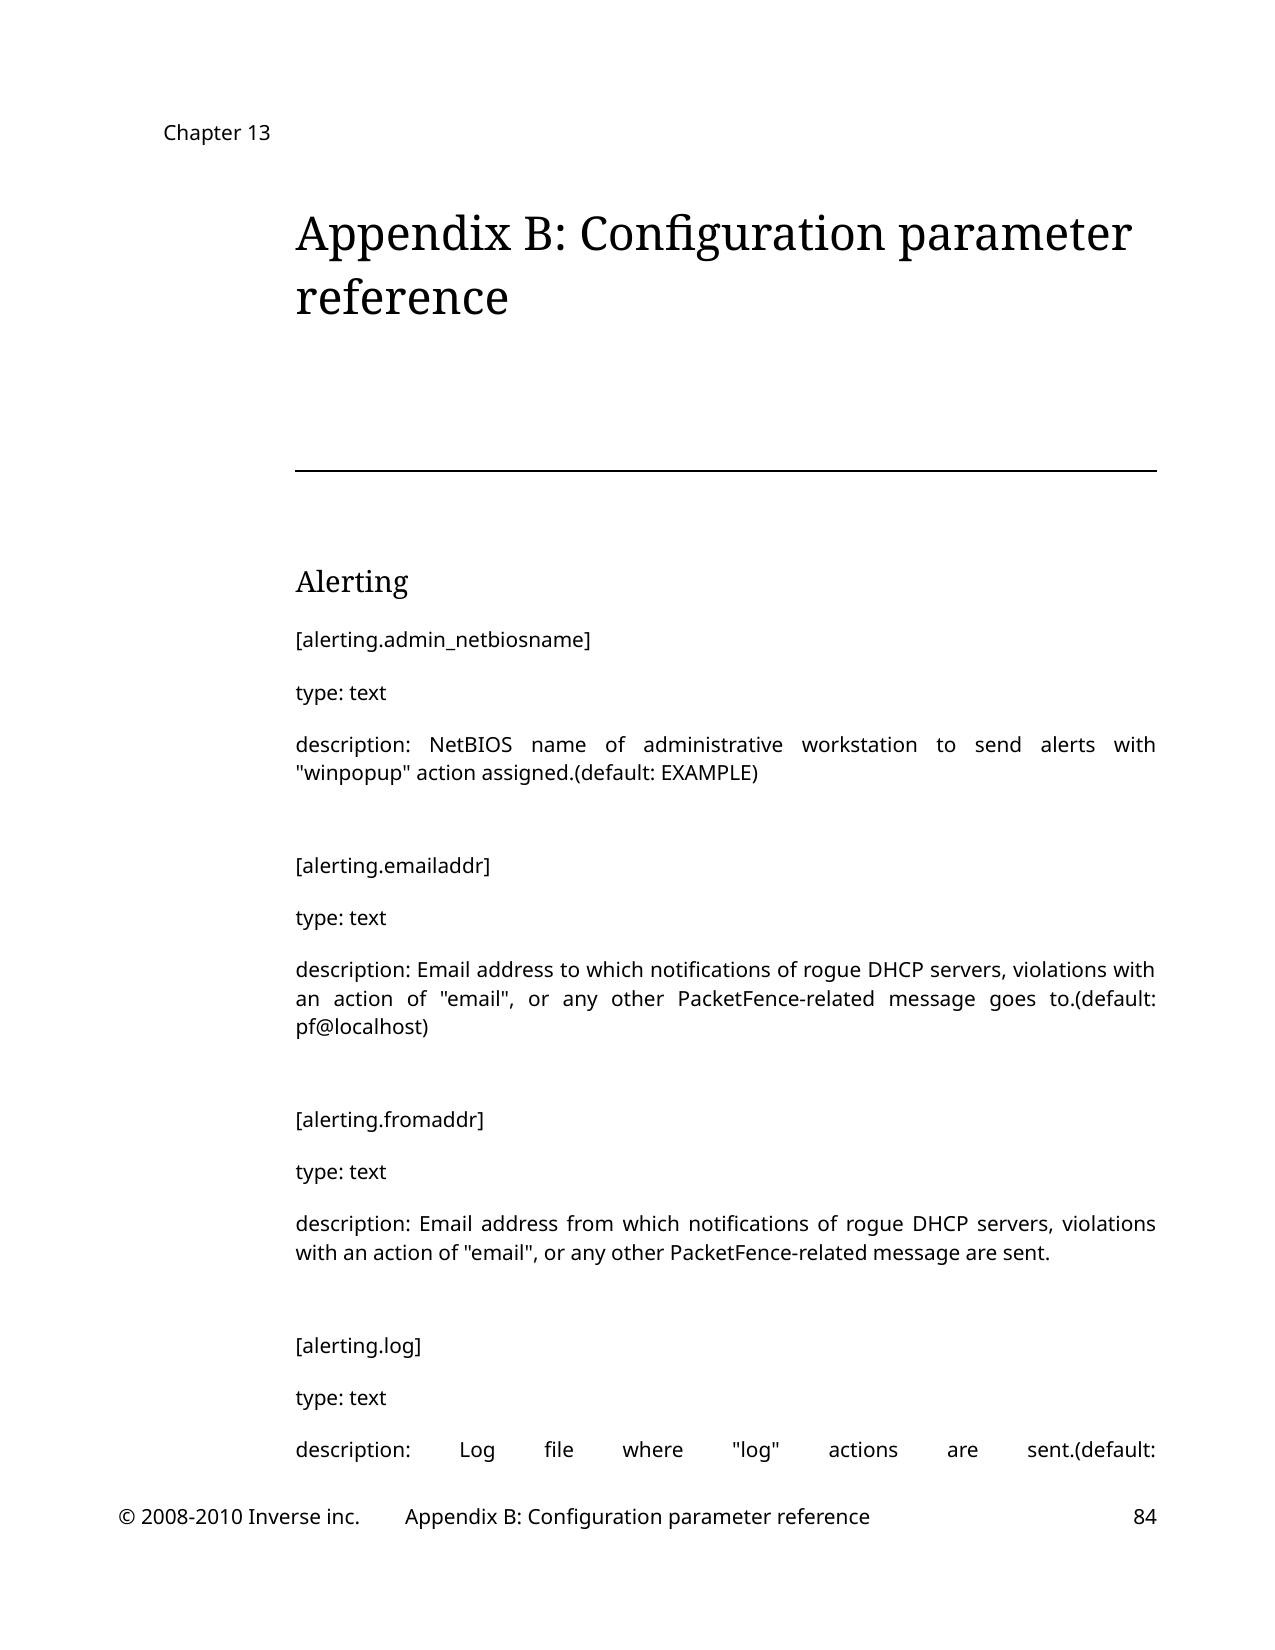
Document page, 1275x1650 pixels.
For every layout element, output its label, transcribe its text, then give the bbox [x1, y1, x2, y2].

text [alerting.admin_netbiosname] [295, 626, 1157, 654]
text description: Email address to which notifications of rogue DHCP servers, violations with an action of "email", or any other PacketFence-related message goes to.(default: pf@localhost) [295, 955, 1157, 1041]
text description: Email address from which notifications of rogue DHCP servers, violations with an action of "email", or any other PacketFence-related message are sent. [295, 1209, 1157, 1266]
text [alerting.fromaddr] [295, 1105, 1157, 1134]
text type: text [295, 1383, 1157, 1411]
text [alerting.log] [295, 1331, 1157, 1359]
text type: text [295, 1157, 1157, 1186]
subtitle Alerting [295, 561, 1157, 601]
text type: text [295, 903, 1157, 932]
subtitle Appendix B: Configuration parameter reference [295, 201, 1157, 470]
text [alerting.emailaddr] [295, 851, 1157, 879]
text description: NetBIOS name of administrative workstation to send alerts with "winpopup" action assigned.(default: EXAMPLE) [295, 730, 1157, 787]
text description: Log file where "log" actions are sent.(default: [295, 1435, 1157, 1463]
text type: text [295, 678, 1157, 706]
